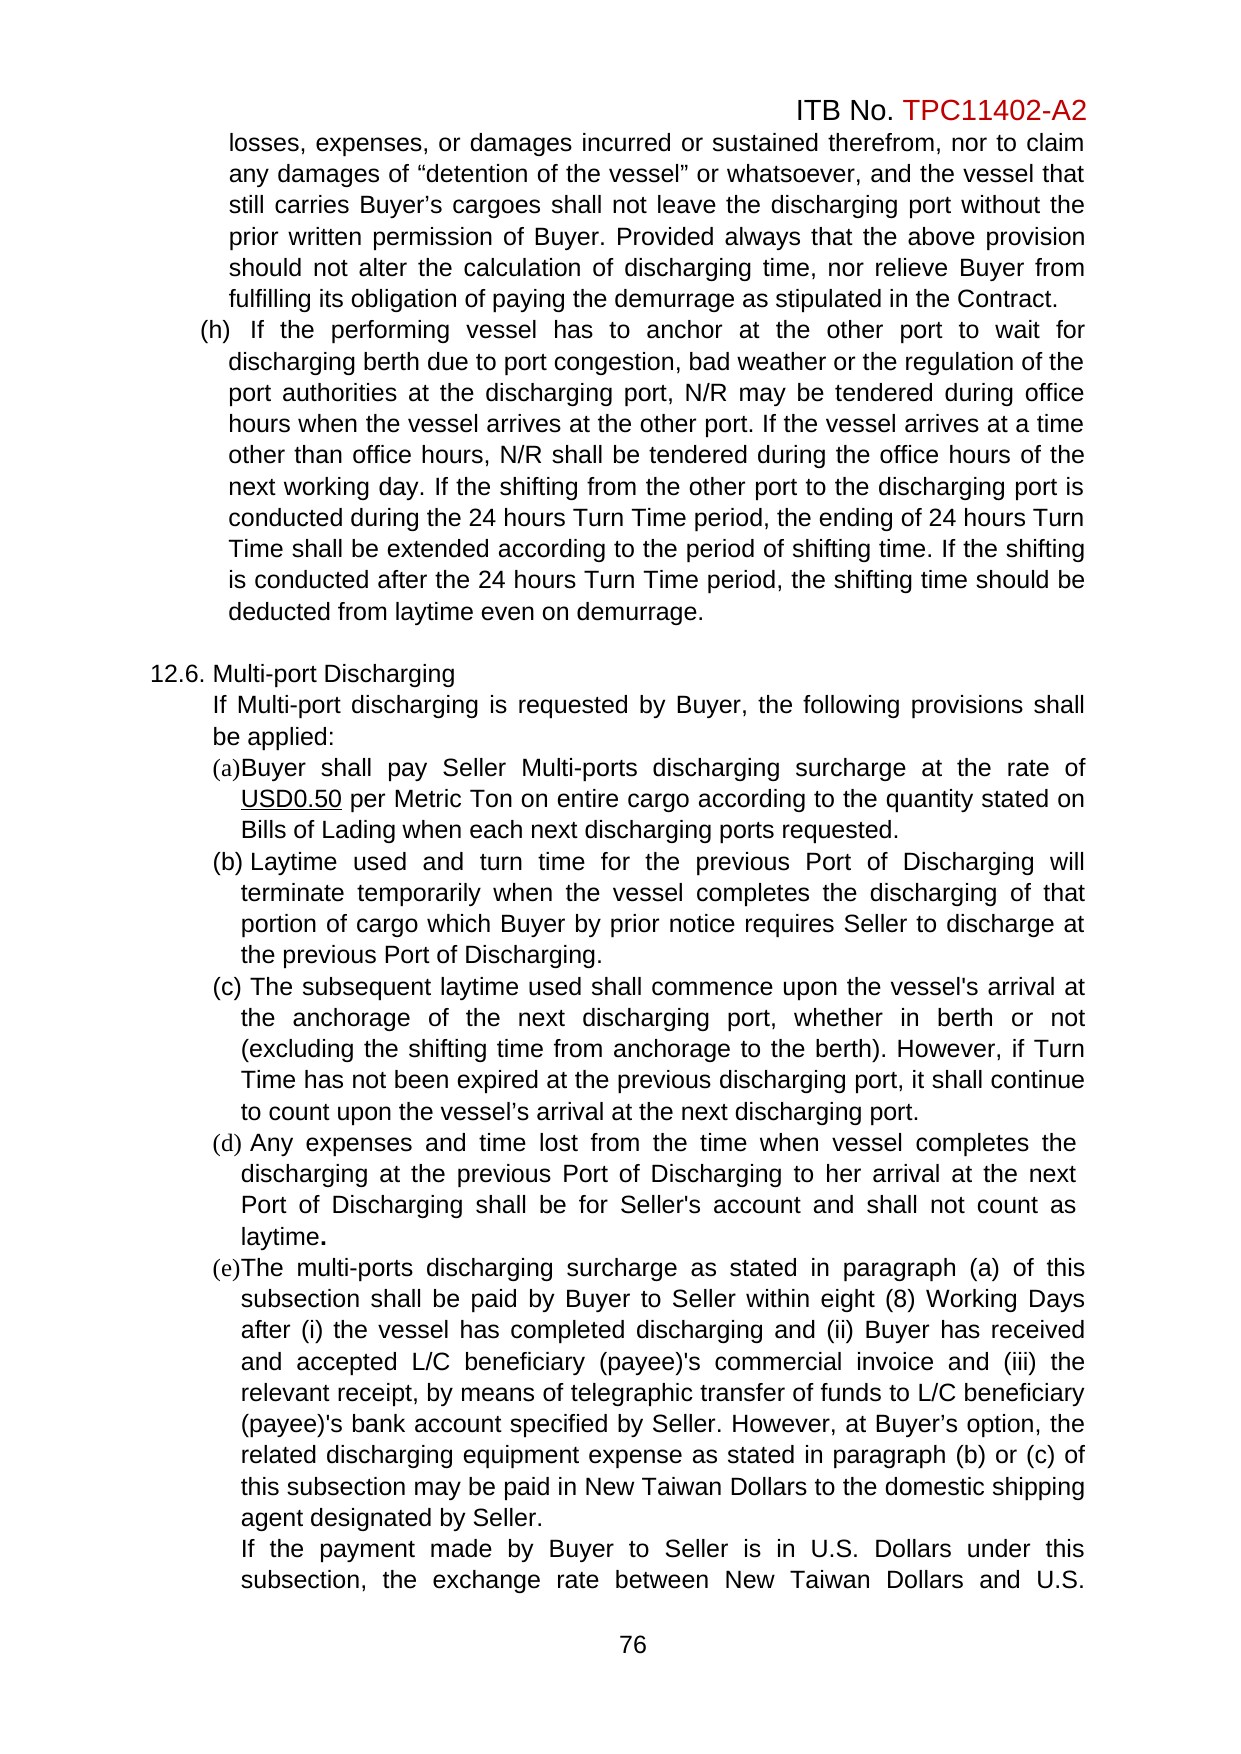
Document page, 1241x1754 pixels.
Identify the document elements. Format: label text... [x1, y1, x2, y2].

list Buyer shall pay Seller Multi-ports discharging surcharge at the rate of USD0.50 per Metric Ton on entire cargo according to the quantity stated on Bills of Lading when each next discharging ports requested. [212, 751, 1087, 845]
list The multi-ports discharging surcharge as stated in paragraph (a) of this subsection shall be paid by Buyer to Seller within eight (8) Working Days after (i) the vessel has completed discharging and (ii) Buyer has received and accepted L/C beneficiary (payee)'s commercial invoice and (iii) the relevant receipt, by means of telegraphic transfer of funds to L/C beneficiary (payee)'s bank account specified by Seller. However, at Buyer’s option, the related discharging equipment expense as stated in paragraph (b) or (c) of this subsection may be paid in New Taiwan Dollars to the domestic shipping agent designated by Seller. [212, 1251, 1087, 1532]
text If Multi-port discharging is requested by Buyer, the following provisions shall be applied: [212, 689, 1087, 751]
text losses, expenses, or damages incurred or sustained therefrom, nor to claim any damages of “detention of the vessel” or whatsoever, and the vessel that still carries Buyer’s cargoes shall not leave the discharging port without the prior written permission of Buyer. Provided always that the above provision should not alter the calculation of discharging time, nor relieve Buyer from fulfilling its obligation of paying the demurrage as stipulated in the Contract. [228, 126, 1087, 314]
list Laytime used and turn time for the previous Port of Discharging will terminate temporarily when the vessel completes the discharging of that portion of cargo which Buyer by prior notice requires Seller to discharge at the previous Port of Discharging. [212, 845, 1087, 970]
text If the payment made by Buyer to Seller is in U.S. Dollars under this subsection, the exchange rate between New Taiwan Dollars and U.S. [241, 1532, 1087, 1595]
list If the performing vessel has to anchor at the other port to wait for discharging berth due to port congestion, bad weather or the regulation of the port authorities at the discharging port, N/R may be tendered during office hours when the vessel arrives at the other port. If the vessel arrives at a time other than office hours, N/R shall be tendered during the office hours of the next working day. If the shifting from the other port to the discharging port is conducted during the 24 hours Turn Time period, the ending of 24 hours Turn Time shall be extended according to the period of shifting time. If the shifting is conducted after the 24 hours Turn Time period, the shifting time should be deducted from laytime even on demurrage. [200, 314, 1087, 626]
list The subsequent laytime used shall commence upon the vessel's arrival at the anchorage of the next discharging port, whether in berth or not (excluding the shifting time from anchorage to the berth). However, if Turn Time has not been expired at the previous discharging port, it shall continue to count upon the vessel’s arrival at the next discharging port. [212, 970, 1087, 1126]
list Any expenses and time lost from the time when vessel completes the discharging at the previous Port of Discharging to her arrival at the next Port of Discharging shall be for Seller's account and shall not count as laytime. [212, 1126, 1078, 1251]
text 12.6. Multi-port Discharging [150, 657, 1086, 689]
